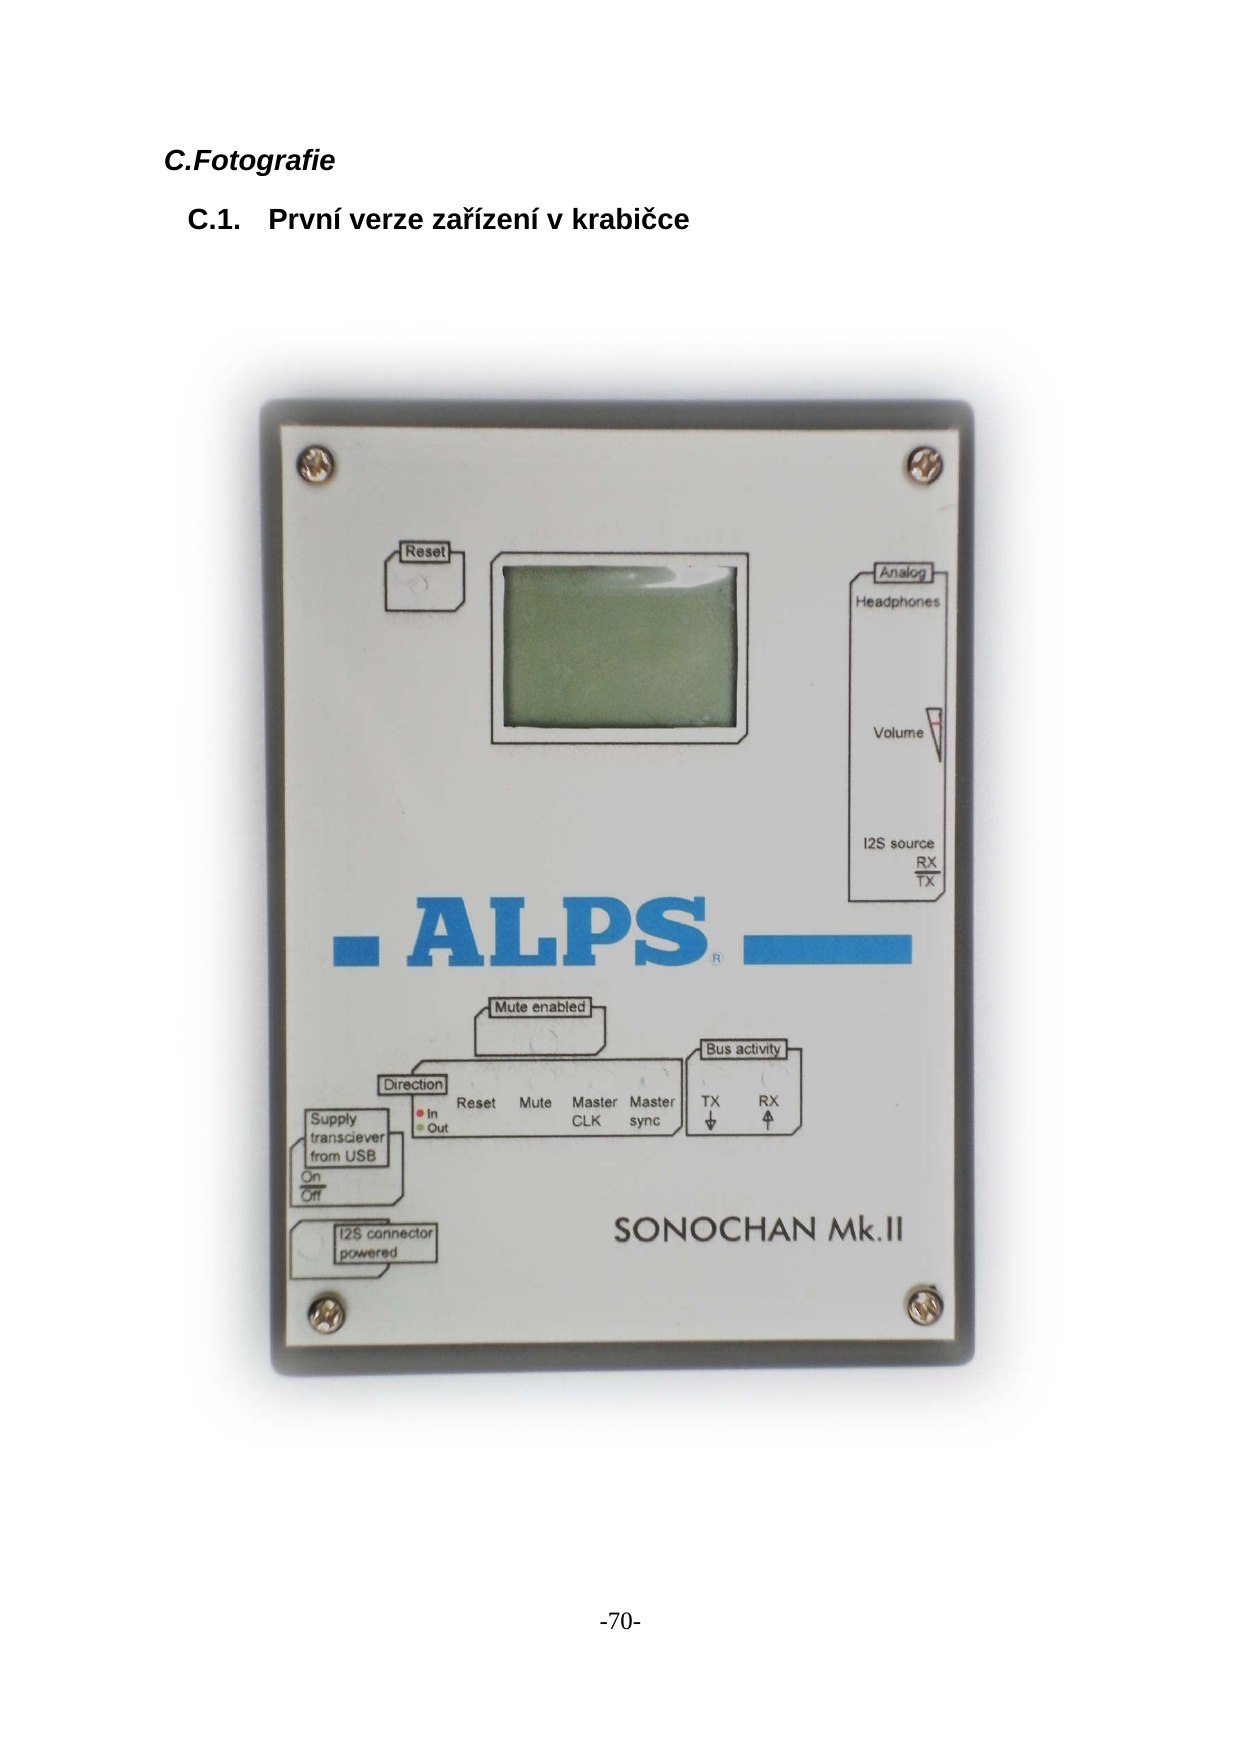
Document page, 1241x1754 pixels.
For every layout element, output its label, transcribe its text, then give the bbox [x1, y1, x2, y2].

subtitle Fotografie [156, 143, 1122, 177]
picture [118, 259, 1123, 1513]
subtitle První verze zařízení v krabičce [179, 202, 1122, 235]
